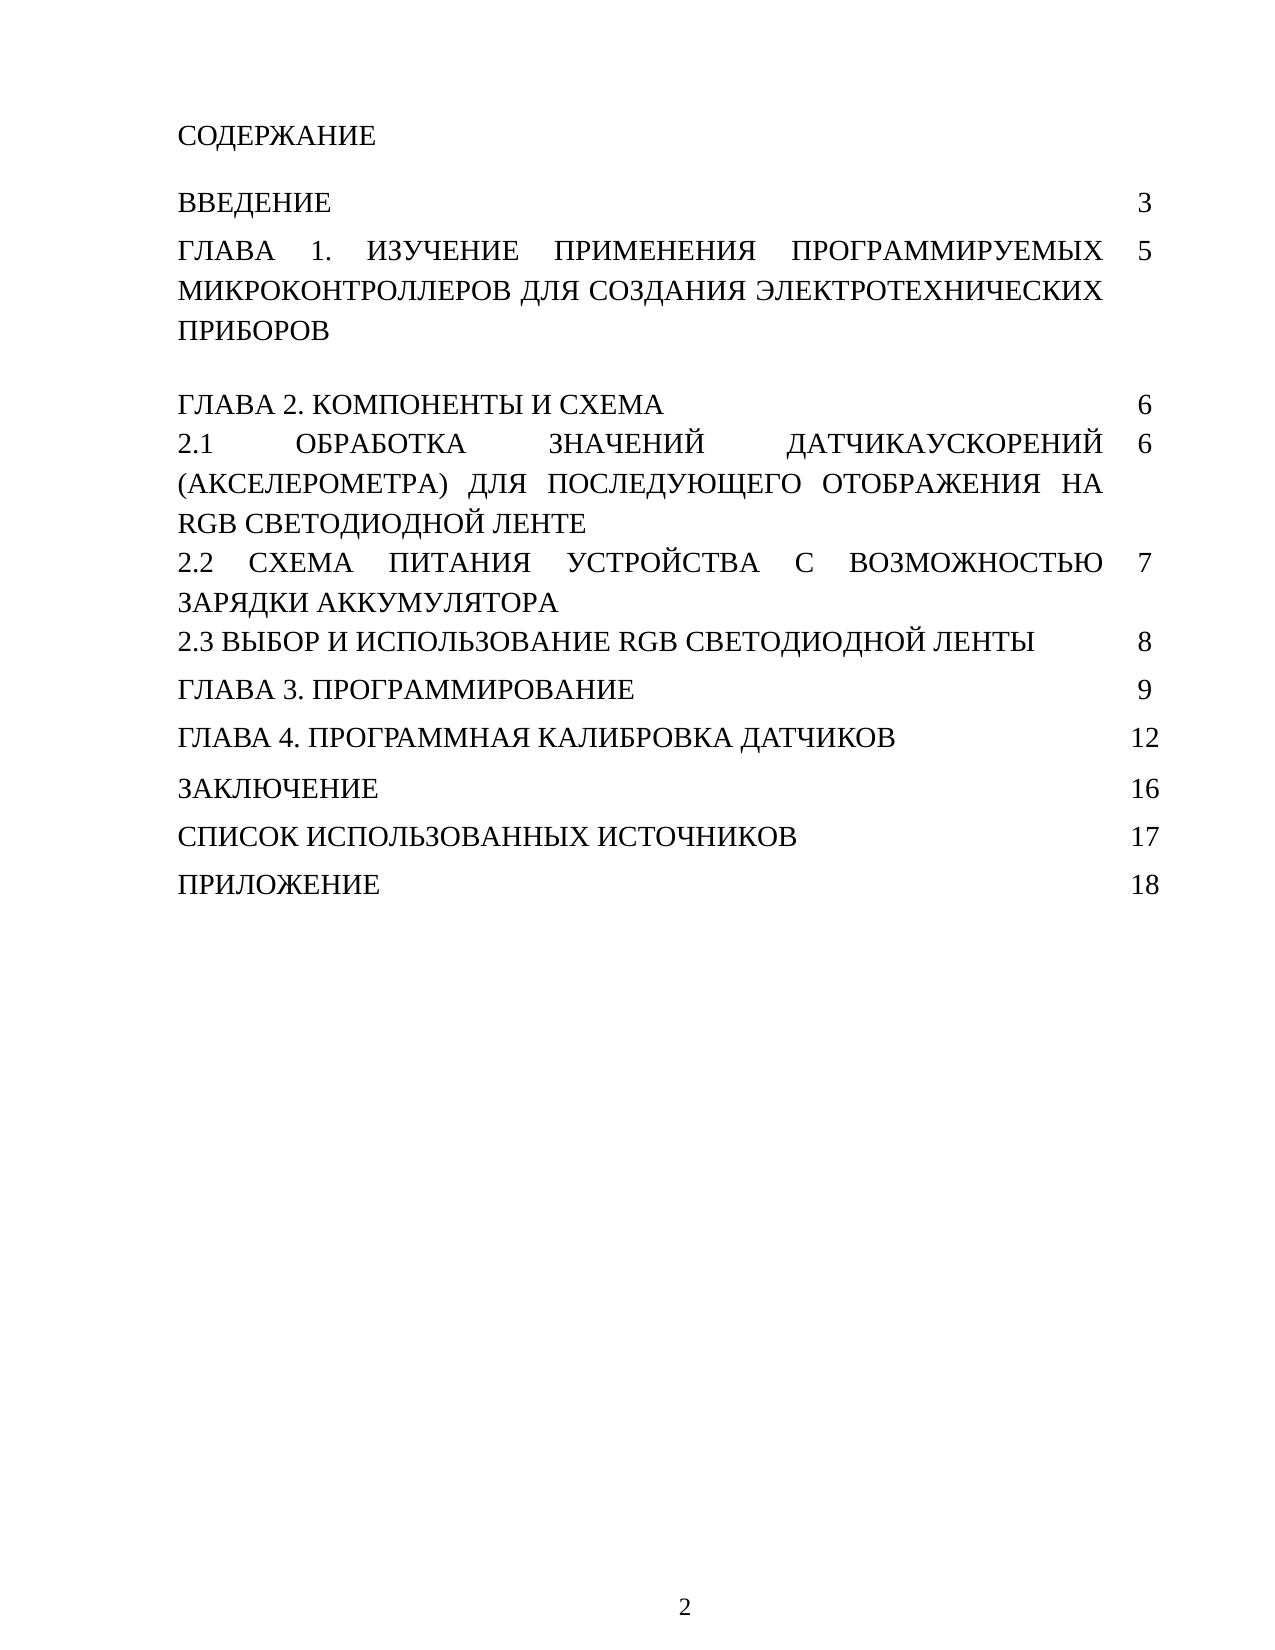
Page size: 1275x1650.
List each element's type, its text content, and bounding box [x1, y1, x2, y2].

text СОДЕРЖАНИЕ [177, 118, 1186, 152]
table_header ВВЕДЕНИЕ [166, 185, 1115, 233]
table_cell 12 [1115, 720, 1174, 759]
table_cell 5 [1115, 233, 1174, 387]
table_cell 6 [1115, 426, 1174, 545]
table_cell 9 [1115, 672, 1174, 720]
table_cell ЗАКЛЮЧЕНИЕ [166, 759, 1115, 819]
table_cell СПИСОК ИСПОЛЬЗОВАННЫХ ИСТОЧНИКОВ [166, 819, 1115, 867]
table_cell ГЛАВА 4. ПРОГРАММНАЯ КАЛИБРОВКА ДАТЧИКОВ [166, 720, 1115, 759]
table_cell 16 [1115, 759, 1174, 819]
table_cell 2.2 СХЕМА ПИТАНИЯ УСТРОЙСТВА С ВОЗМОЖНОСТЬЮ ЗАРЯДКИ АККУМУЛЯТОРА [166, 545, 1115, 624]
table_cell 7 [1115, 545, 1174, 624]
table_cell 6 [1115, 387, 1174, 426]
table_cell ПРИЛОЖЕНИЕ [166, 867, 1115, 901]
table_cell 8 [1115, 624, 1174, 672]
table_cell 2.3 ВЫБОР И ИСПОЛЬЗОВАНИЕ RGB СВЕТОДИОДНОЙ ЛЕНТЫ [166, 624, 1115, 672]
table_header 3 [1115, 185, 1174, 233]
table_cell ГЛАВА 2. КОМПОНЕНТЫ И СХЕМА [166, 387, 1115, 426]
table_cell ГЛАВА 1. ИЗУЧЕНИЕ ПРИМЕНЕНИЯ ПРОГРАММИРУЕМЫХ МИКРОКОНТРОЛЛЕРОВ ДЛЯ СОЗДАНИЯ ЭЛЕКТРОТЕХНИЧЕСКИХ ПРИБОРОВ [166, 233, 1115, 387]
table_cell 2.1 ОБРАБОТКА ЗНАЧЕНИЙ ДАТЧИКАУСКОРЕНИЙ (АКСЕЛЕРОМЕТРА) ДЛЯ ПОСЛЕДУЮЩЕГО ОТОБРАЖЕНИЯ НА RGB СВЕТОДИОДНОЙ ЛЕНТЕ [166, 426, 1115, 545]
table_cell 18 [1115, 867, 1174, 901]
table_cell 17 [1115, 819, 1174, 867]
table_cell ГЛАВА 3. ПРОГРАММИРОВАНИЕ [166, 672, 1115, 720]
